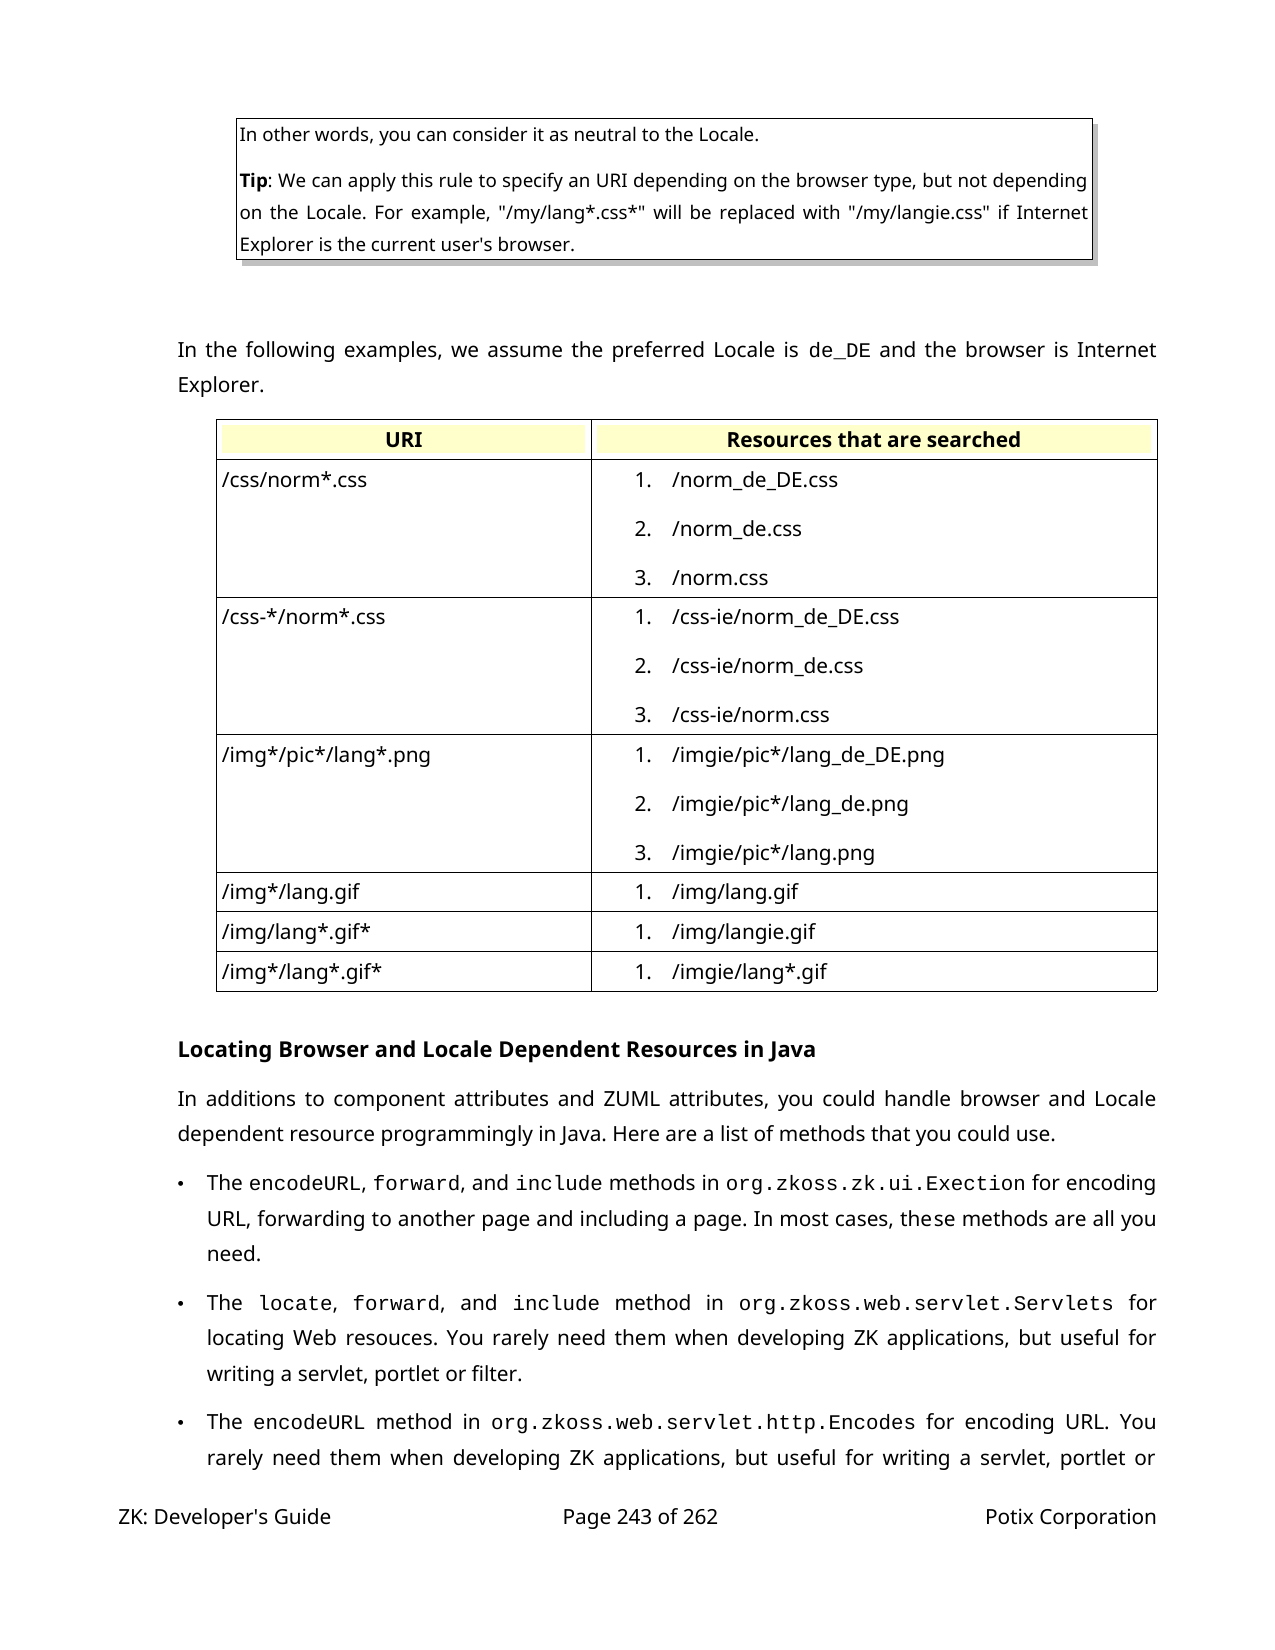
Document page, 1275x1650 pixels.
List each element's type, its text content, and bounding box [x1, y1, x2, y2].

list The locate, forward, and include method in org.zkoss.web.servlet.Servlets for locating Web resouces. You rarely need them when developing ZK applications, but useful for writing a servlet, portlet or filter. [177, 1288, 1157, 1387]
table_cell /img/langie.gif [592, 912, 1157, 951]
table_cell /img/lang.gif [592, 873, 1157, 911]
text Tip: We can apply this rule to specify an URI depending on the browser type, but not depending on the Locale. For example, "/my/lang*.css*" will be replaced with "/my/langie.css" if Internet Explorer is the current user's browser. [237, 164, 1092, 259]
list The encodeURL, forward, and include methods in org.zkoss.zk.ui.Exection for encoding URL, forwarding to another page and including a page. In most cases, these methods are all you need. [177, 1168, 1157, 1267]
table_cell /css/norm*.css [217, 460, 591, 597]
table_header URI [217, 420, 591, 459]
table_cell /img*/pic*/lang*.png [217, 735, 591, 872]
list The encodeURL method in org.zkoss.web.servlet.http.Encodes for encoding URL. You rarely need them when developing ZK applications, but useful for writing a servlet, portlet or [177, 1407, 1157, 1471]
subtitle Locating Browser and Locale Dependent Resources in Java [177, 1034, 1157, 1064]
table_cell /img*/lang.gif [217, 873, 591, 911]
table_cell /img/lang*.gif* [217, 912, 591, 951]
text In the following examples, we assume the preferred Locale is de_DE and the browser is Internet Explorer. [177, 335, 1157, 399]
table_cell /css-*/norm*.css [217, 598, 591, 734]
text In other words, you can consider it as neutral to the Locale. [237, 119, 1092, 147]
table_header Resources that are searched [592, 420, 1157, 459]
text In additions to component attributes and ZUML attributes, you could handle browser and Locale dependent resource programmingly in Java. Here are a list of methods that you could use. [177, 1084, 1157, 1148]
table_cell /css-ie/norm_de_DE.css /css-ie/norm_de.css /css-ie/norm.css [592, 598, 1157, 734]
table_cell /imgie/lang*.gif [592, 952, 1157, 991]
table_cell /imgie/pic*/lang_de_DE.png /imgie/pic*/lang_de.png /imgie/pic*/lang.png [592, 735, 1157, 872]
table_cell /img*/lang*.gif* [217, 952, 591, 991]
table_cell /norm_de_DE.css /norm_de.css /norm.css [592, 460, 1157, 597]
